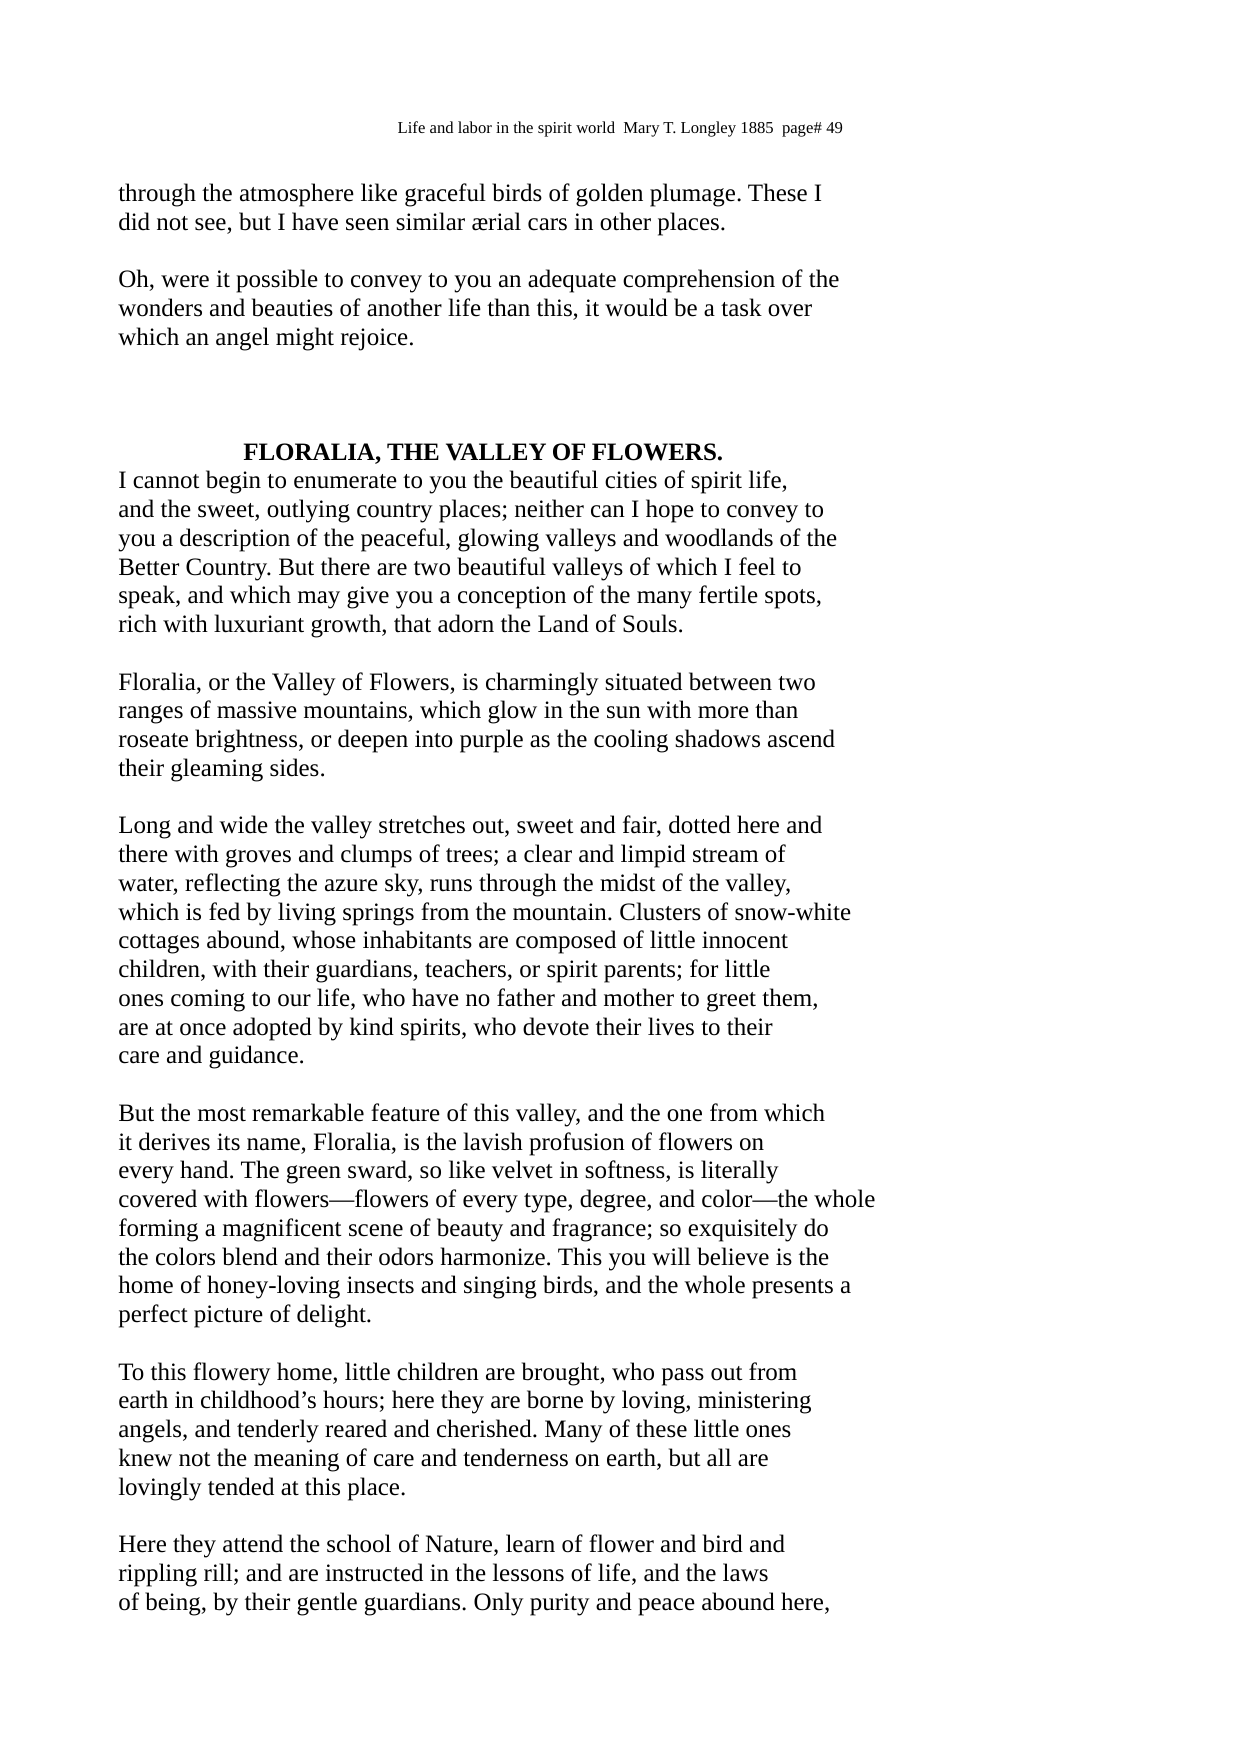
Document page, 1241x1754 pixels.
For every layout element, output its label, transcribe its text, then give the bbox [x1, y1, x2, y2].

text Floralia, or the Valley of Flowers, is charmingly situated between two [118, 667, 1122, 696]
text rippling rill; and are instructed in the lessons of life, and the laws [118, 1558, 1122, 1587]
text every hand. The green sward, so like velvet in softness, is literally [118, 1156, 1122, 1184]
text children, with their guardians, teachers, or spirit parents; for little [118, 954, 1122, 983]
text ones coming to our life, who have no father and mother to greet them, [118, 983, 1122, 1012]
text did not see, but I have seen similar ærial cars in other places. [118, 207, 1122, 236]
text angels, and tenderly reared and cherished. Many of these little ones [118, 1414, 1122, 1443]
text Here they attend the school of Nature, learn of flower and bird and [118, 1529, 1122, 1558]
text and the sweet, outlying country places; neither can I hope to convey to [118, 494, 1122, 523]
text care and guidance. [118, 1041, 1122, 1069]
text rich with luxuriant growth, that adorn the Land of Souls. [118, 609, 1122, 638]
text perfect picture of delight. [118, 1299, 1122, 1328]
text water, reflecting the azure sky, runs through the midst of the valley, [118, 868, 1122, 897]
text through the atmosphere like graceful birds of golden plumage. These I [118, 178, 1122, 207]
text FLORALIA, THE VALLEY OF FLOWERS. [118, 437, 1122, 466]
text their gleaming sides. [118, 753, 1122, 782]
text To this flowery home, little children are brought, who pass out from [118, 1357, 1122, 1386]
text there with groves and clumps of trees; a clear and limpid stream of [118, 839, 1122, 868]
text which is fed by living springs from the mountain. Clusters of snow-white [118, 897, 1122, 926]
text cottages abound, whose inhabitants are composed of little innocent [118, 926, 1122, 954]
text roseate brightness, or deepen into purple as the cooling shadows ascend [118, 724, 1122, 753]
text I cannot begin to enumerate to you the beautiful cities of spirit life, [118, 466, 1122, 494]
text lovingly tended at this place. [118, 1472, 1122, 1501]
text are at once adopted by kind spirits, who devote their lives to their [118, 1012, 1122, 1041]
text Better Country. But there are two beautiful valleys of which I feel to [118, 552, 1122, 581]
text speak, and which may give you a conception of the many fertile spots, [118, 581, 1122, 609]
text of being, by their gentle guardians. Only purity and peace abound here, [118, 1587, 1122, 1616]
text home of honey-loving insects and singing birds, and the whole presents a [118, 1271, 1122, 1299]
text the colors blend and their odors harmonize. This you will believe is the [118, 1242, 1122, 1271]
text wonders and beauties of another life than this, it would be a task over [118, 293, 1122, 322]
text which an angel might rejoice. [118, 322, 1122, 351]
text ranges of massive mountains, which glow in the sun with more than [118, 696, 1122, 724]
text Oh, were it possible to convey to you an adequate comprehension of the [118, 264, 1122, 293]
text covered with flowers—flowers of every type, degree, and color—the whole [118, 1184, 1122, 1213]
text earth in childhood’s hours; here they are borne by loving, ministering [118, 1386, 1122, 1414]
text it derives its name, Floralia, is the lavish profusion of flowers on [118, 1127, 1122, 1156]
text you a description of the peaceful, glowing valleys and woodlands of the [118, 523, 1122, 552]
text forming a magnificent scene of beauty and fragrance; so exquisitely do [118, 1213, 1122, 1242]
text knew not the meaning of care and tenderness on earth, but all are [118, 1443, 1122, 1472]
text Long and wide the valley stretches out, sweet and fair, dotted here and [118, 811, 1122, 839]
text But the most remarkable feature of this valley, and the one from which [118, 1098, 1122, 1127]
